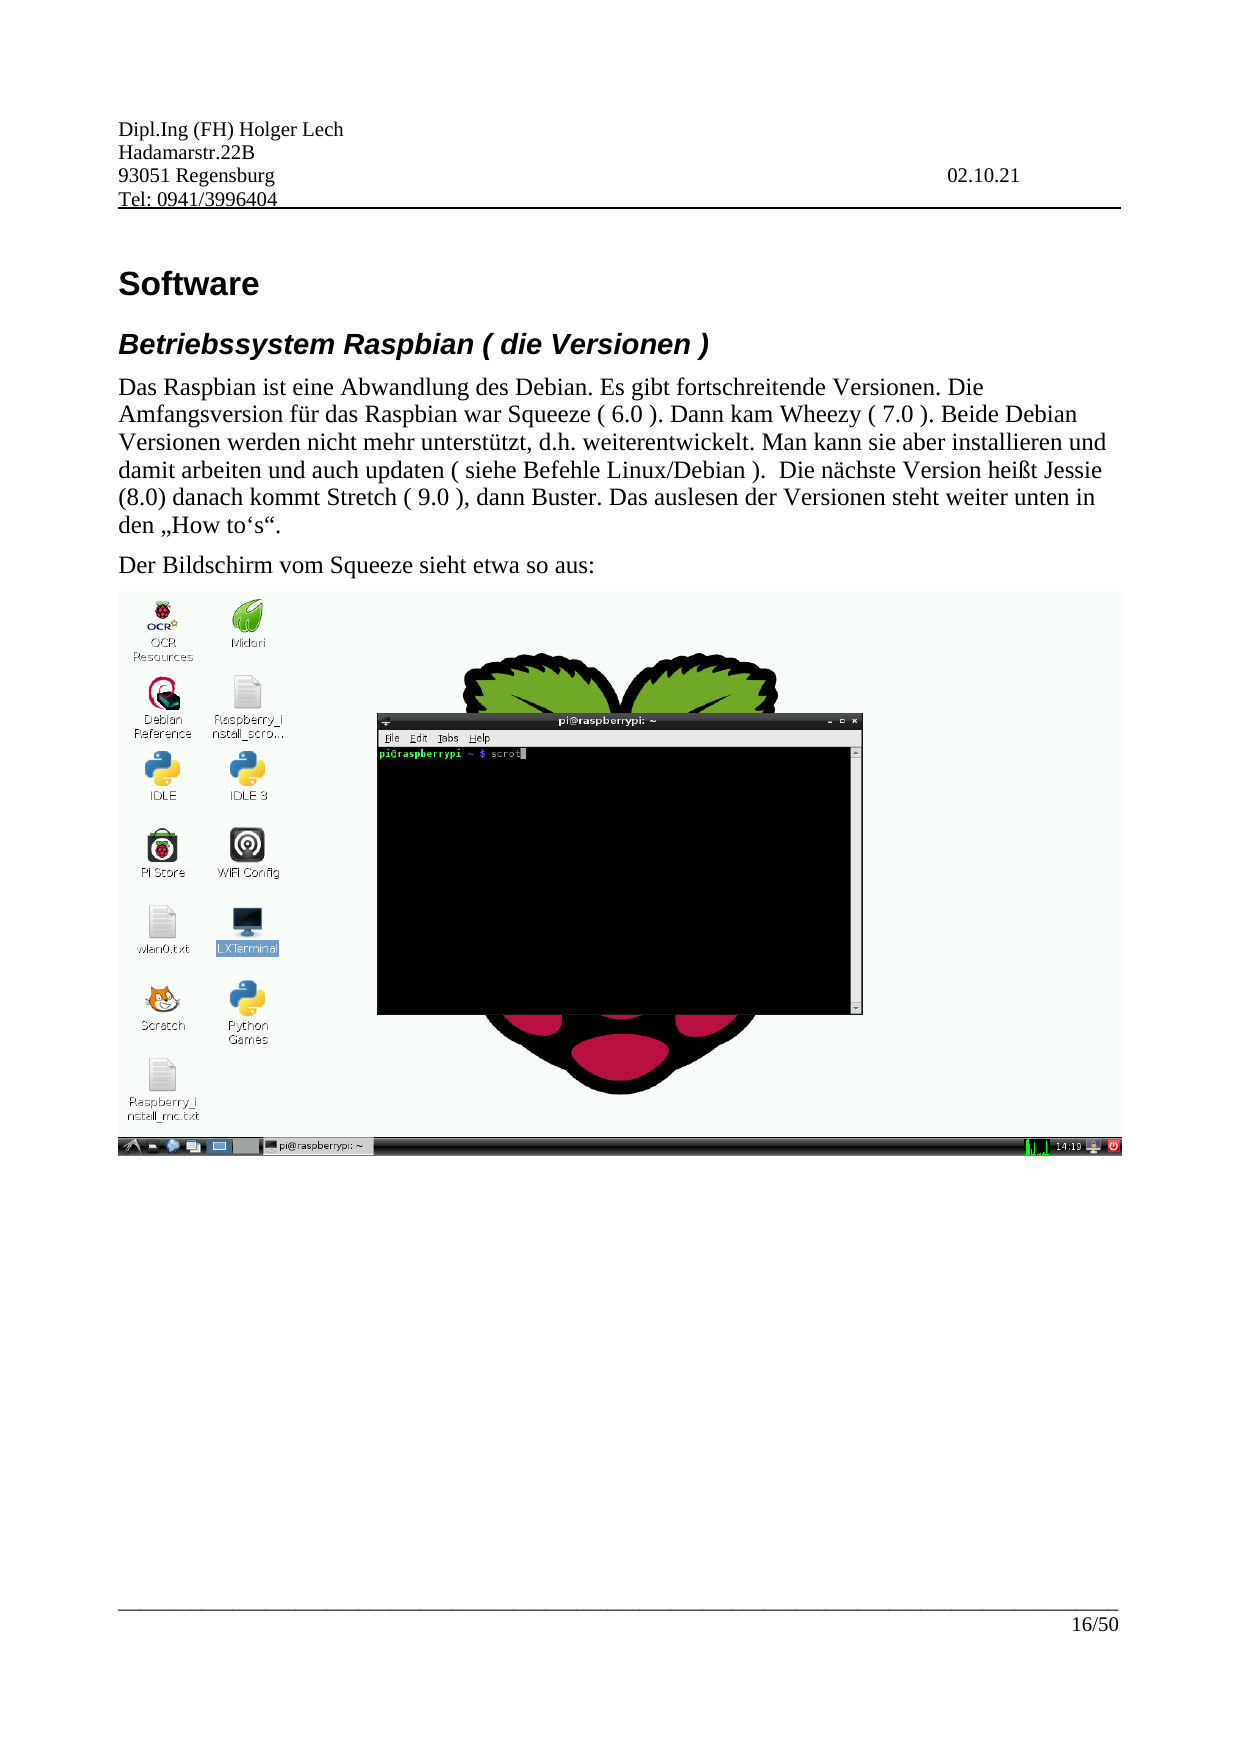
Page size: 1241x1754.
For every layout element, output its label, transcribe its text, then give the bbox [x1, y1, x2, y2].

subtitle Betriebssystem Raspbian ( die Versionen ) [118, 328, 1122, 360]
picture [118, 591, 1122, 1156]
subtitle Software [118, 265, 1122, 303]
text Das Raspbian ist eine Abwandlung des Debian. Es gibt fortschreitende Versionen. Die Amfangsversion für das Raspbian war Squeeze ( 6.0 ). Dann kam Wheezy ( 7.0 ). Beide Debian Versionen werden nicht mehr unterstützt, d.h. weiterentwickelt. Man kann sie aber installieren und damit arbeiten und auch updaten ( siehe Befehle Linux/Debian ). Die nächste Version heißt Jessie (8.0) danach kommt Stretch ( 9.0 ), dann Buster. Das auslesen der Versionen steht weiter unten in den „How to‘s“. [118, 373, 1122, 539]
text Der Bildschirm vom Squeeze sieht etwa so aus: [118, 551, 1122, 579]
